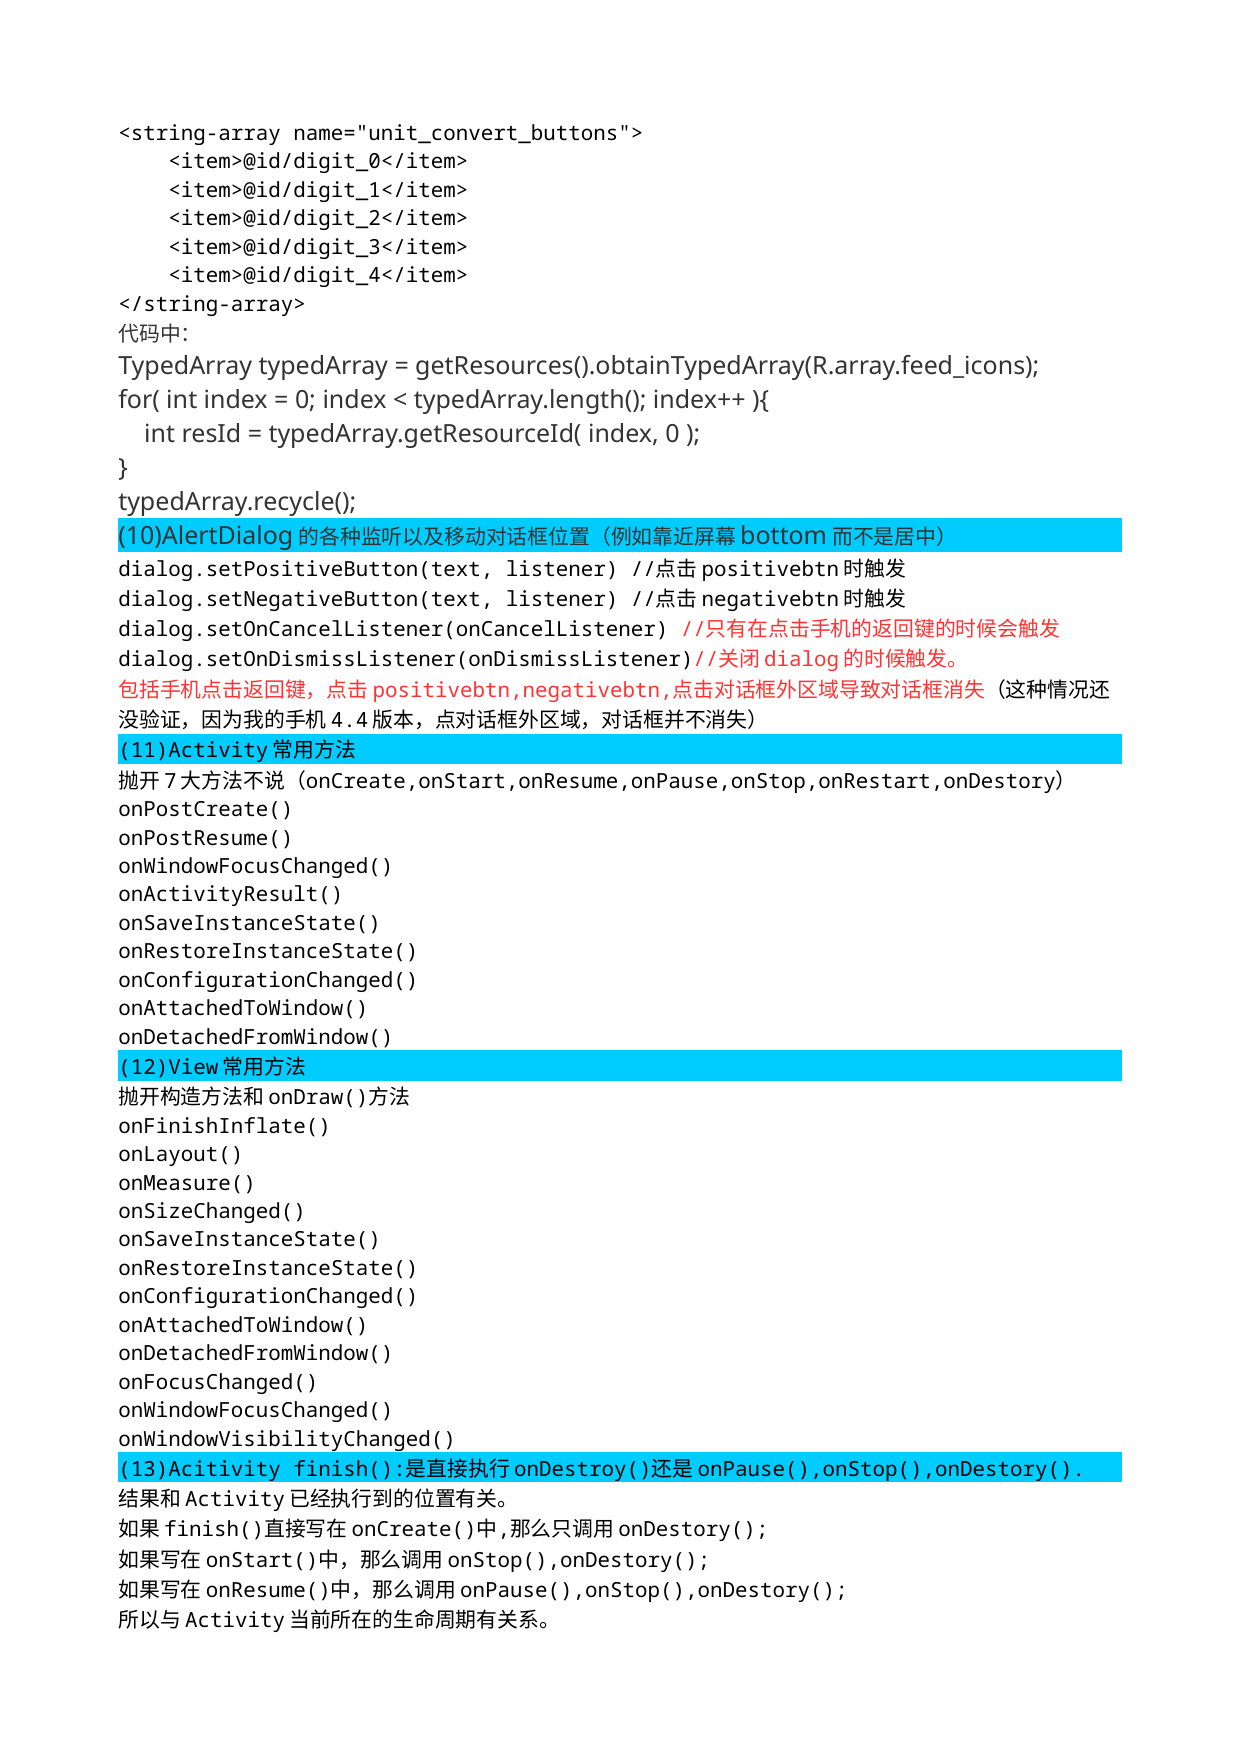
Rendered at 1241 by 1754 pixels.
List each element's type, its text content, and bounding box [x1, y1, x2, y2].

text <item>@id/digit_1</item> [118, 175, 1122, 203]
text onMeasure() [118, 1168, 1122, 1196]
text 结果和Activity已经执行到的位置有关。 [118, 1482, 1122, 1513]
text onRestoreInstanceState() [118, 936, 1122, 965]
text onPostCreate() [118, 794, 1122, 823]
text onDetachedFromWindow() [118, 1022, 1122, 1050]
text (12)View常用方法 [118, 1050, 1122, 1081]
text dialog.setOnCancelListener(onCancelListener) //只有在点击手机的返回键的时候会触发 [118, 612, 1122, 643]
text onSaveInstanceState() [118, 908, 1122, 936]
text onWindowFocusChanged() [118, 1395, 1122, 1424]
text onFocusChanged() [118, 1367, 1122, 1395]
text int resId = typedArray.getResourceId( index, 0 ); [118, 416, 1122, 449]
text dialog.setPositiveButton(text, listener) //点击positivebtn时触发 [118, 552, 1122, 582]
text dialog.setOnDismissListener(onDismissListener)//关闭dialog的时候触发。 [118, 643, 1122, 673]
text 抛开构造方法和onDraw()方法 [118, 1081, 1122, 1111]
text onAttachedToWindow() [118, 993, 1122, 1022]
text <item>@id/digit_0</item> [118, 147, 1122, 175]
text onWindowFocusChanged() [118, 851, 1122, 879]
text 如果写在onResume()中，那么调用onPause(),onStop(),onDestory(); [118, 1573, 1122, 1604]
text onConfigurationChanged() [118, 1281, 1122, 1310]
text onDetachedFromWindow() [118, 1338, 1122, 1367]
text TypedArray typedArray = getResources().obtainTypedArray(R.array.feed_icons); [118, 347, 1122, 381]
text <item>@id/digit_3</item> [118, 232, 1122, 260]
text onFinishInflate() [118, 1111, 1122, 1139]
text typedArray.recycle(); [118, 484, 1122, 518]
text onRestoreInstanceState() [118, 1253, 1122, 1281]
text 抛开7大方法不说（onCreate,onStart,onResume,onPause,onStop,onRestart,onDestory） [118, 764, 1122, 794]
text 如果finish()直接写在onCreate()中,那么只调用onDestory(); [118, 1513, 1122, 1543]
text } [118, 449, 1122, 484]
text onSizeChanged() onSaveInstanceState() [118, 1196, 1122, 1253]
text onAttachedToWindow() [118, 1310, 1122, 1338]
text <item>@id/digit_2</item> [118, 203, 1122, 232]
text <string-array name="unit_convert_buttons"> [118, 118, 1122, 147]
text onConfigurationChanged() [118, 965, 1122, 993]
text onActivityResult() [118, 879, 1122, 908]
text (10)AlertDialog的各种监听以及移动对话框位置（例如靠近屏幕bottom而不是居中） [118, 518, 1122, 552]
text 代码中： [118, 317, 1122, 347]
text <item>@id/digit_4</item> [118, 260, 1122, 289]
text 所以与Activity当前所在的生命周期有关系。 [118, 1604, 1122, 1634]
text </string-array> [118, 289, 1122, 317]
text onWindowVisibilityChanged() [118, 1424, 1122, 1452]
text 如果写在onStart()中，那么调用onStop(),onDestory(); [118, 1543, 1122, 1573]
text onPostResume() [118, 823, 1122, 851]
text dialog.setNegativeButton(text, listener) //点击negativebtn时触发 [118, 582, 1122, 612]
text 包括手机点击返回键，点击positivebtn,negativebtn,点击对话框外区域导致对话框消失（这种情况还没验证，因为我的手机4.4版本，点对话框外区域，对话框并不消失） [118, 673, 1122, 734]
text (13)Acitivity finish():是直接执行onDestroy()还是onPause(),onStop(),onDestory(). [118, 1452, 1122, 1482]
text (11)Activity常用方法 [118, 734, 1122, 764]
text onLayout() [118, 1139, 1122, 1168]
text for( int index = 0; index < typedArray.length(); index++ ){ [118, 381, 1122, 416]
